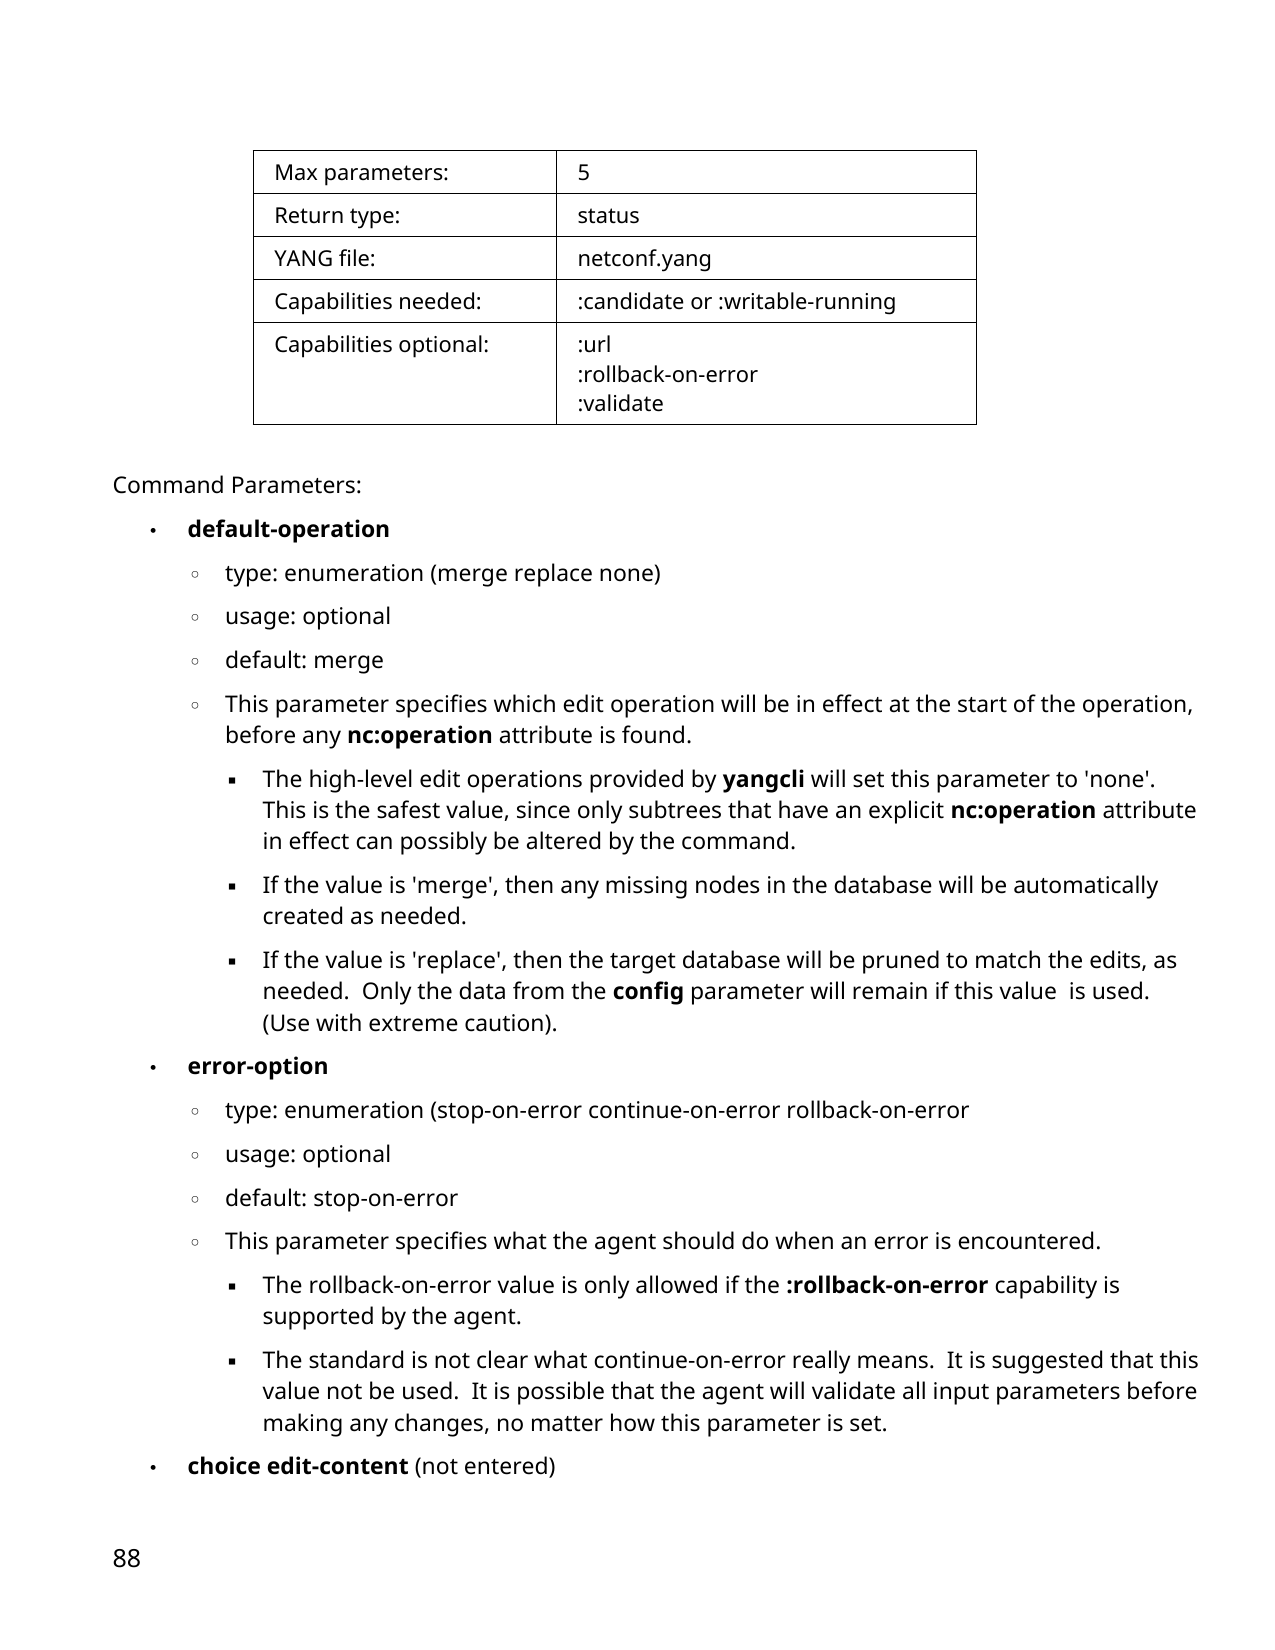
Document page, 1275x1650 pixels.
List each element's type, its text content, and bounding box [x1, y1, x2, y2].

list The standard is not clear what continue-on-error really means. It is suggested that this value not be used. It is possible that the agent will validate all input parameters before making any changes, no matter how this parameter is set. [225, 1344, 1200, 1438]
list This parameter specifies which edit operation will be in effect at the start of the operation, before any nc:operation attribute is found. [187, 688, 1200, 750]
table_cell Return type: [254, 194, 556, 236]
table_cell status [557, 194, 976, 236]
list type: enumeration (stop-on-error continue-on-error rollback-on-error [187, 1094, 1200, 1125]
list type: enumeration (merge replace none) [187, 556, 1200, 588]
list default: merge [187, 644, 1200, 675]
list default: stop-on-error [187, 1181, 1200, 1213]
list The high-level edit operations provided by yangcli will set this parameter to 'none'. This is the safest value, since only subtrees that have an explicit nc:operation attribute in effect can possibly be altered by the command. [225, 763, 1200, 856]
table_cell Max parameters: [254, 151, 556, 193]
table_cell netconf.yang [557, 237, 976, 279]
list default-operation [150, 513, 1200, 544]
list usage: optional [187, 1138, 1200, 1169]
table_cell YANG file: [254, 237, 556, 279]
table_cell 5 [557, 151, 976, 193]
list If the value is 'merge', then any missing nodes in the database will be automatically created as needed. [225, 869, 1200, 931]
table_cell Capabilities optional: [254, 323, 556, 424]
list usage: optional [187, 600, 1200, 631]
table_cell :candidate or :writable-running [557, 280, 976, 322]
list The rollback-on-error value is only allowed if the :rollback-on-error capability is supported by the agent. [225, 1269, 1200, 1331]
list If the value is 'replace', then the target database will be pruned to match the edits, as needed. Only the data from the config parameter will remain if this value is used. (Use with extreme caution). [225, 944, 1200, 1038]
text Command Parameters: [112, 469, 1200, 500]
table_cell :url :rollback-on-error :validate [557, 323, 976, 424]
list error-option [150, 1050, 1200, 1081]
table_cell Capabilities needed: [254, 280, 556, 322]
list choice edit-content (not entered) [150, 1450, 1200, 1481]
list This parameter specifies what the agent should do when an error is encountered. [187, 1225, 1200, 1256]
